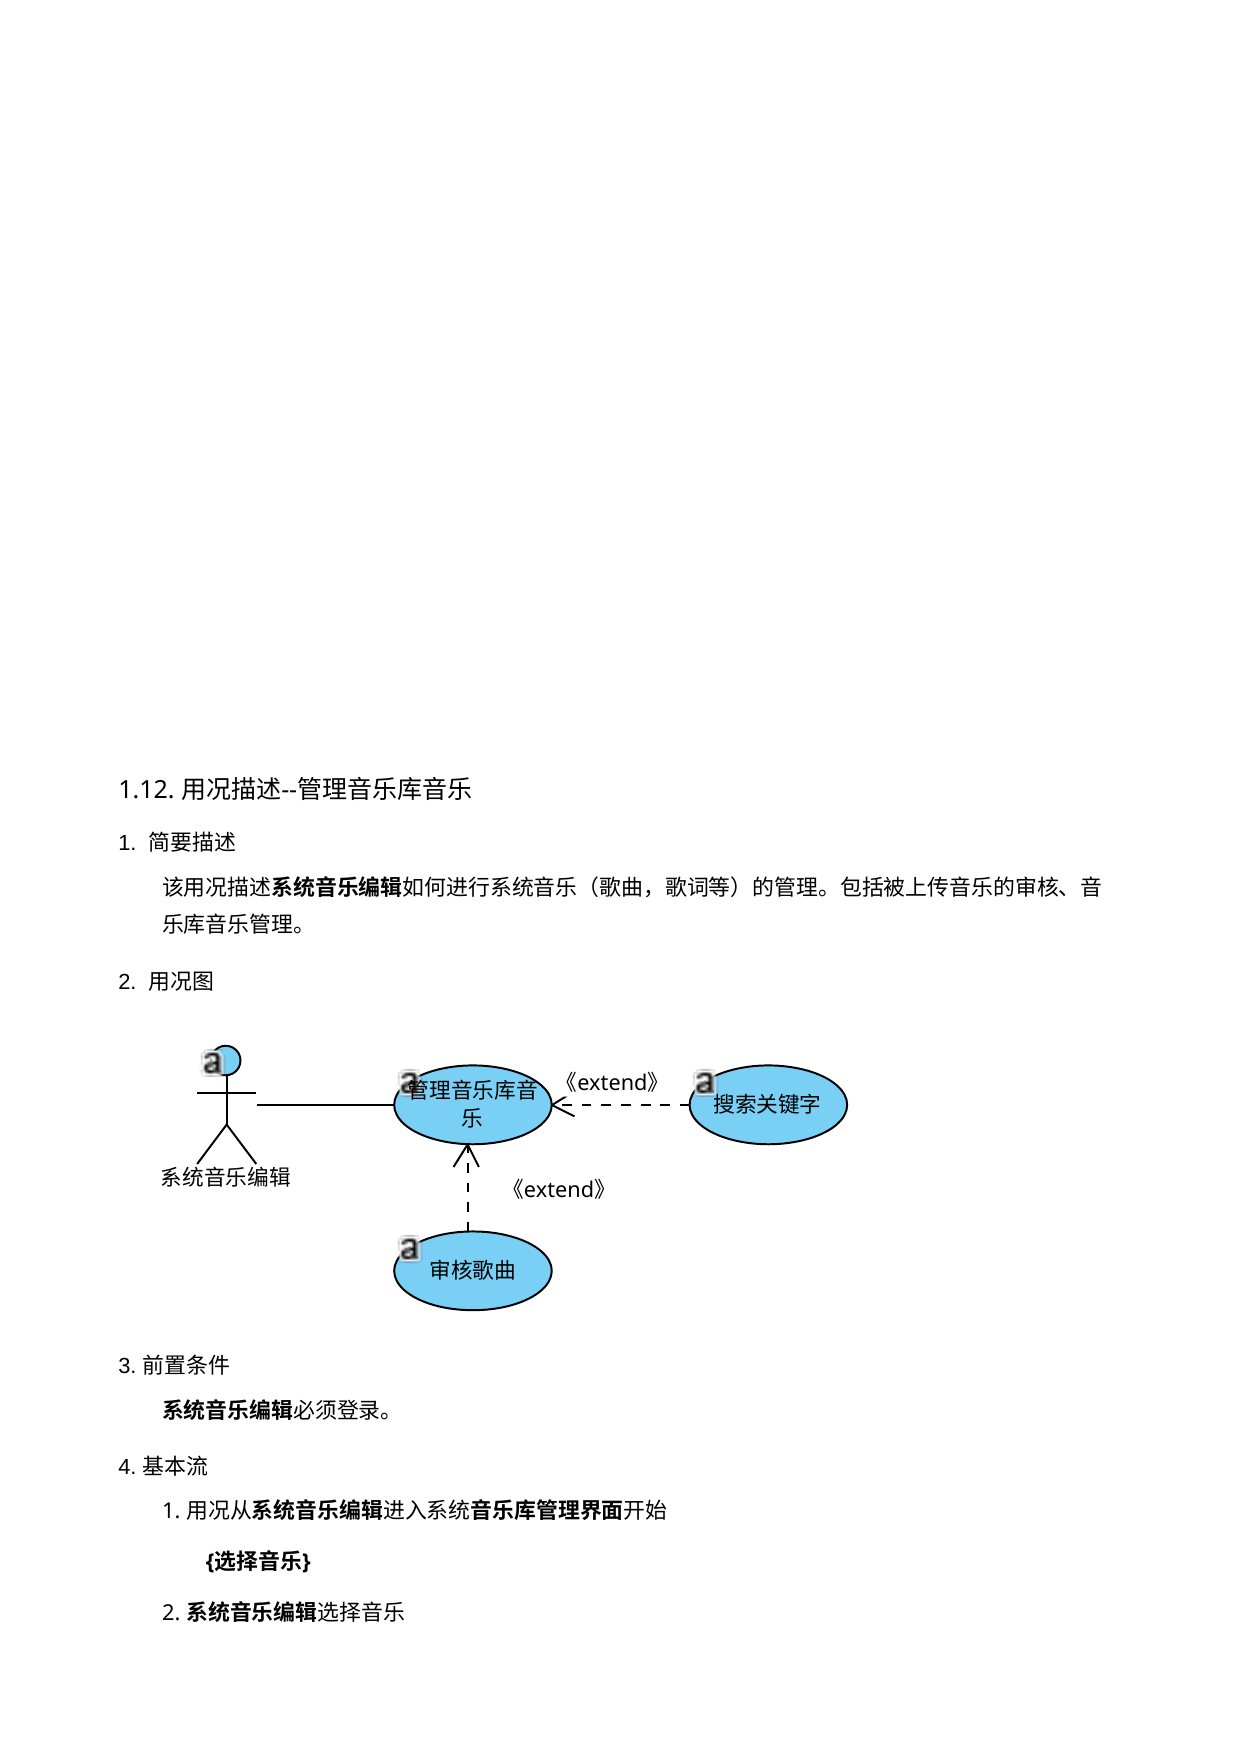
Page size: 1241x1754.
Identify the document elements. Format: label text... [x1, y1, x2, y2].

text {选择音乐} [118, 1544, 1122, 1576]
subtitle 基本流 [118, 1449, 1122, 1480]
subtitle 前置条件 [118, 1348, 1122, 1380]
text 1. 用况从系统音乐编辑进入系统音乐库管理界面开始 [118, 1493, 1122, 1525]
subtitle 用况描述--管理音乐库音乐 [118, 770, 1122, 806]
subtitle 简要描述 [118, 825, 1122, 857]
subtitle 用况图 [118, 964, 1122, 995]
text 系统音乐编辑必须登录。 [118, 1393, 1122, 1424]
text 该用况描述系统音乐编辑如何进行系统音乐（歌曲，歌词等）的管理。包括被上传音乐的审核、音 乐库音乐管理。 [118, 869, 1122, 939]
text 2. 系统音乐编辑选择音乐 [118, 1595, 1122, 1627]
